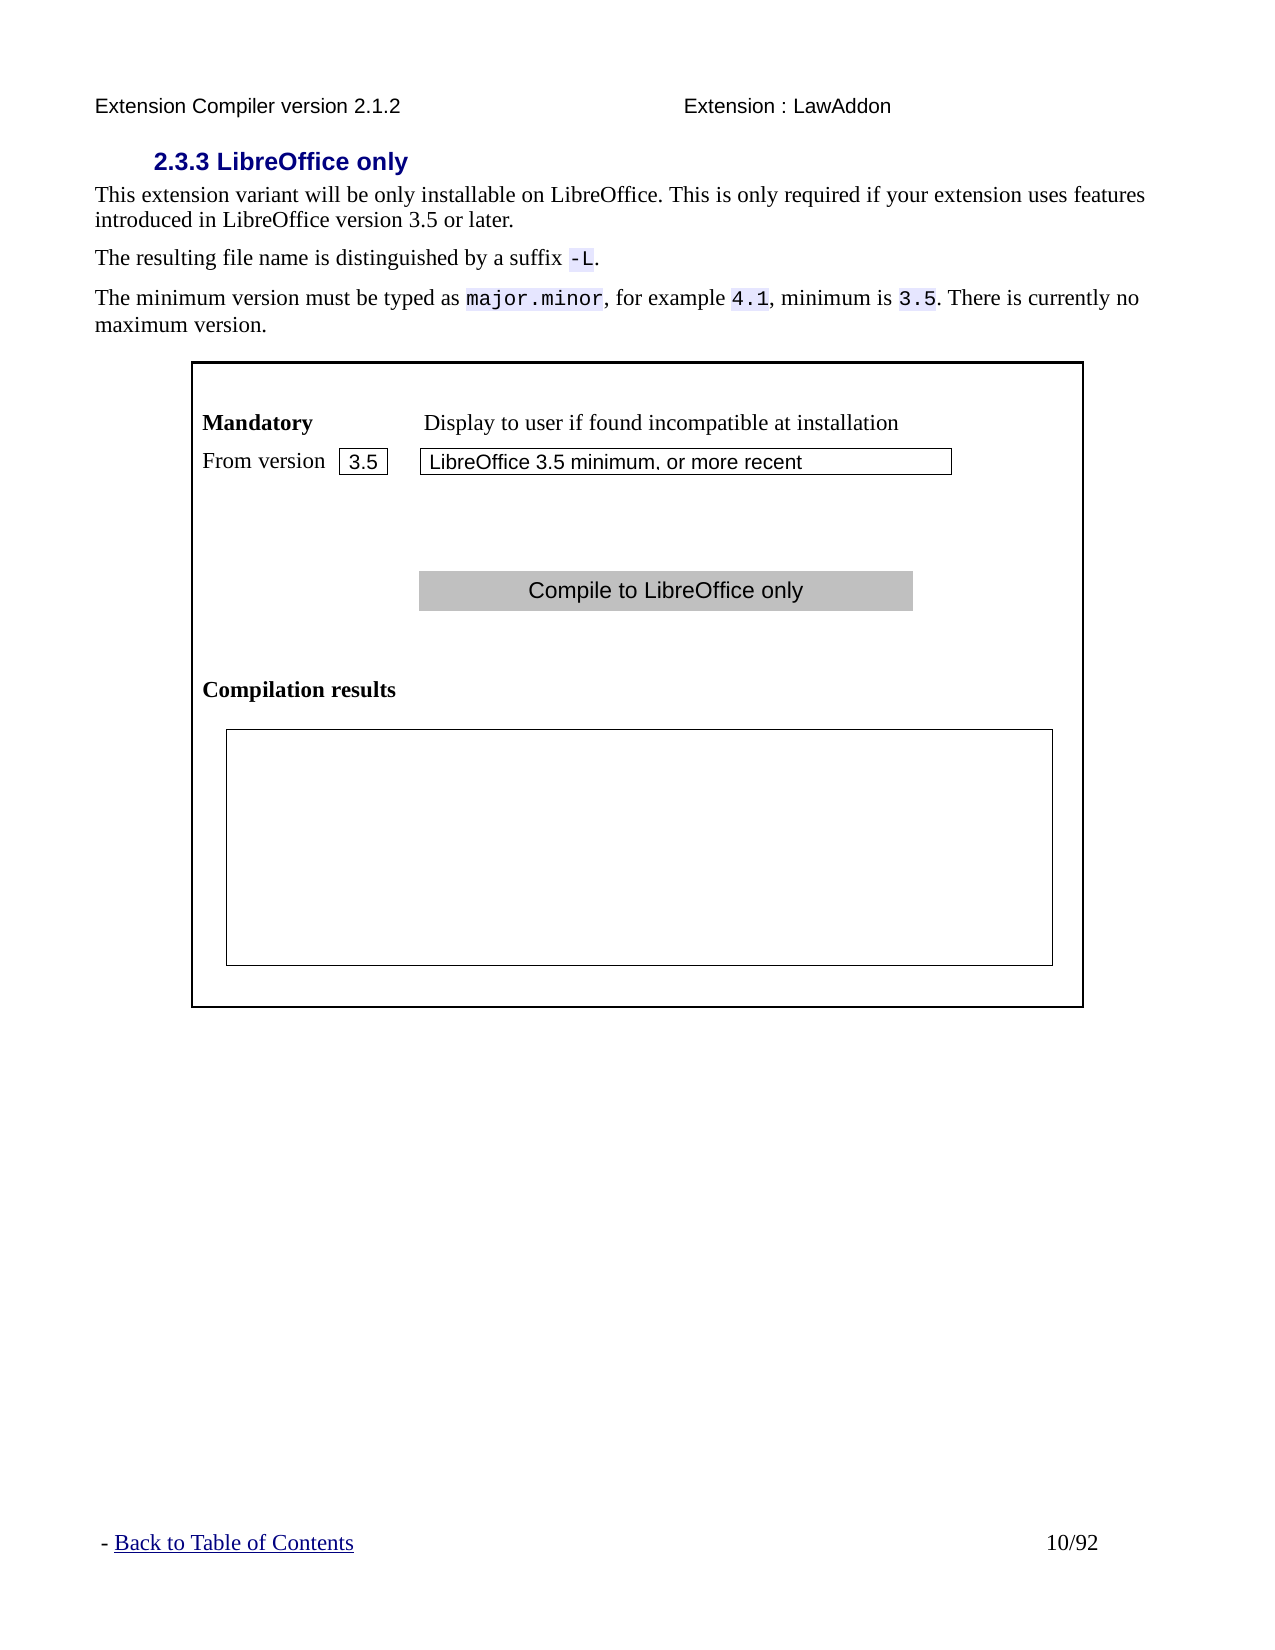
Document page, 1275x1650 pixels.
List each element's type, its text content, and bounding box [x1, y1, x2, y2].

text The minimum version must be typed as major.minor, for example 4.1, minimum is 3.5. There is currently no maximum version. [94, 284, 1181, 337]
text The resulting file name is distinguished by a suffix -L. [94, 245, 1181, 272]
text Compilation results [202, 676, 1073, 702]
text Mandatory Display to user if found incompatible at installation [202, 410, 1073, 436]
text [388, 448, 420, 474]
text This extension variant will be only installable on LibreOffice. This is only required if your extension uses features introduced in LibreOffice version 3.5 or later. [94, 181, 1181, 232]
text [952, 448, 1073, 474]
text From version [202, 448, 339, 474]
subtitle LibreOffice only [153, 147, 1181, 176]
